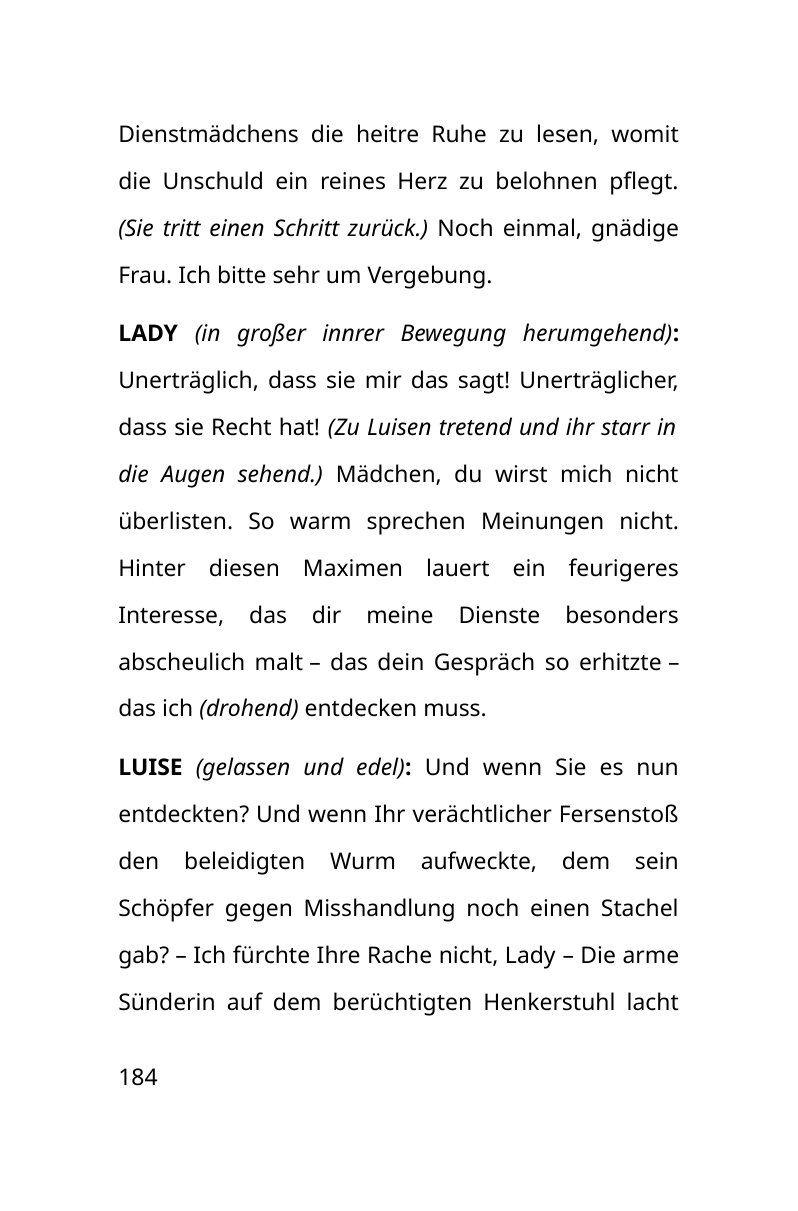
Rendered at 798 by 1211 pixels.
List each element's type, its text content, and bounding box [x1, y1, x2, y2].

text LADY (in großer innrer Bewegung herumgehend): Unerträglich, dass sie mir das sagt! Unerträglicher, dass sie Recht hat! (Zu Luisen tretend und ihr starr in die Augen sehend.) Mädchen, du wirst mich nicht überlisten. So warm sprechen Meinungen nicht. Hinter diesen Maximen lauert ein feurigeres Interesse, das dir meine Dienste besonders abscheulich malt – das dein Gespräch so erhitzte – das ich (drohend) entdecken muss. [118, 317, 679, 724]
text Dienstmädchens die heitre Ruhe zu lesen, womit die Unschuld ein reines Herz zu belohnen pflegt. (Sie tritt einen Schritt zurück.) Noch einmal, gnädige Frau. Ich bitte sehr um Vergebung. [118, 118, 679, 290]
text LUISE (gelassen und edel): Und wenn Sie es nun entdeckten? Und wenn Ihr verächtlicher Fersenstoß den beleidigten Wurm aufweckte, dem sein Schöpfer gegen Misshandlung noch einen Stachel gab? – Ich fürchte Ihre Rache nicht, Lady – Die arme Sünderin auf dem berüchtigten Henkerstuhl lacht [118, 751, 679, 1017]
